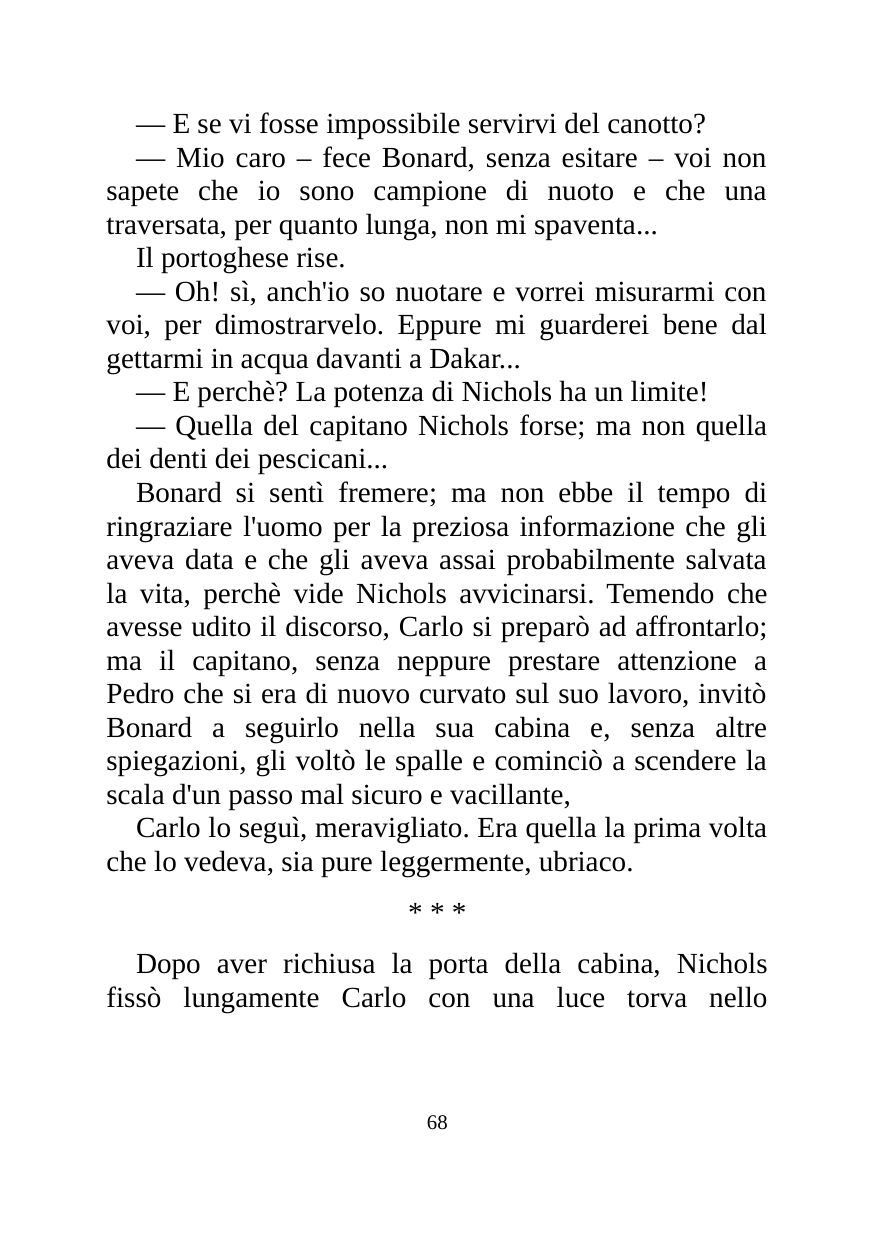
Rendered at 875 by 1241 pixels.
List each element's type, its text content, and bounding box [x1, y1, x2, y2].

text Bonard si sentì fremere; ma non ebbe il tempo di ringraziare l'uomo per la preziosa informazione che gli aveva data e che gli aveva assai probabilmente salvata la vita, perchè vide Nichols avvicinarsi. Temendo che avesse udito il discorso, Carlo si preparò ad affrontarlo; ma il capitano, senza neppure prestare attenzione a Pedro che si era di nuovo curvato sul suo lavoro, invitò Bonard a seguirlo nella sua cabina e, senza altre spiegazioni, gli voltò le spalle e cominciò a scendere la scala d'un passo mal sicuro e vacillante, [106, 475, 768, 811]
text * * * [106, 895, 768, 929]
text — E se vi fosse impossibile servirvi del canotto? [106, 106, 768, 140]
text Carlo lo seguì, meravigliato. Era quella la prima volta che lo vedeva, sia pure leggermente, ubriaco. [106, 811, 768, 878]
text — Mio caro – fece Bonard, senza esitare – voi non sapete che io sono campione di nuoto e che una traversata, per quanto lunga, non mi spaventa... [106, 140, 768, 240]
text Il portoghese rise. [106, 240, 768, 274]
text — Quella del capitano Nichols forse; ma non quella dei denti dei pescicani... [106, 408, 768, 475]
text — Oh! sì, anch'io so nuotare e vorrei misurarmi con voi, per dimostrarvelo. Eppure mi guarderei bene dal gettarmi in acqua davanti a Dakar... [106, 274, 768, 374]
text Dopo aver richiusa la porta della cabina, Nichols fissò lungamente Carlo con una luce torva nello [106, 947, 768, 1014]
text — E perchè? La potenza di Nichols ha un limite! [106, 374, 768, 408]
